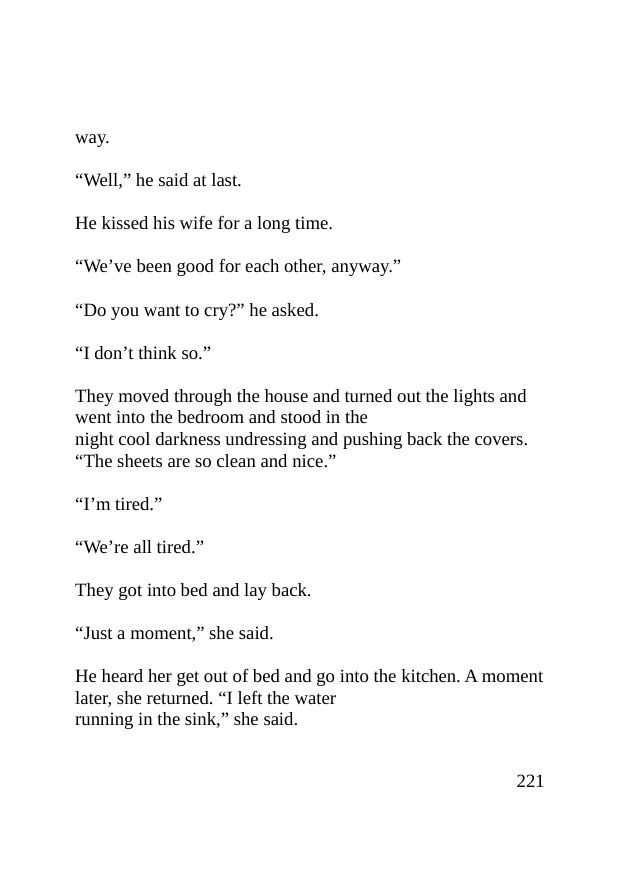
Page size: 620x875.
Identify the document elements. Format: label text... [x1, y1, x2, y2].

text way. “Well,” he said at last. He kissed his wife for a long time. “We’ve been good for each other, anyway.” “Do you want to cry?” he asked. “I don’t think so.” They moved through the house and turned out the lights and went into the bedroom and stood in the night cool darkness undressing and pushing back the covers. “The sheets are so clean and nice.” “I’m tired.” “We’re all tired.” They got into bed and lay back. “Just a moment,” she said. He heard her get out of bed and go into the kitchen. A moment later, she returned. “I left the water running in the sink,” she said. [75, 126, 544, 730]
